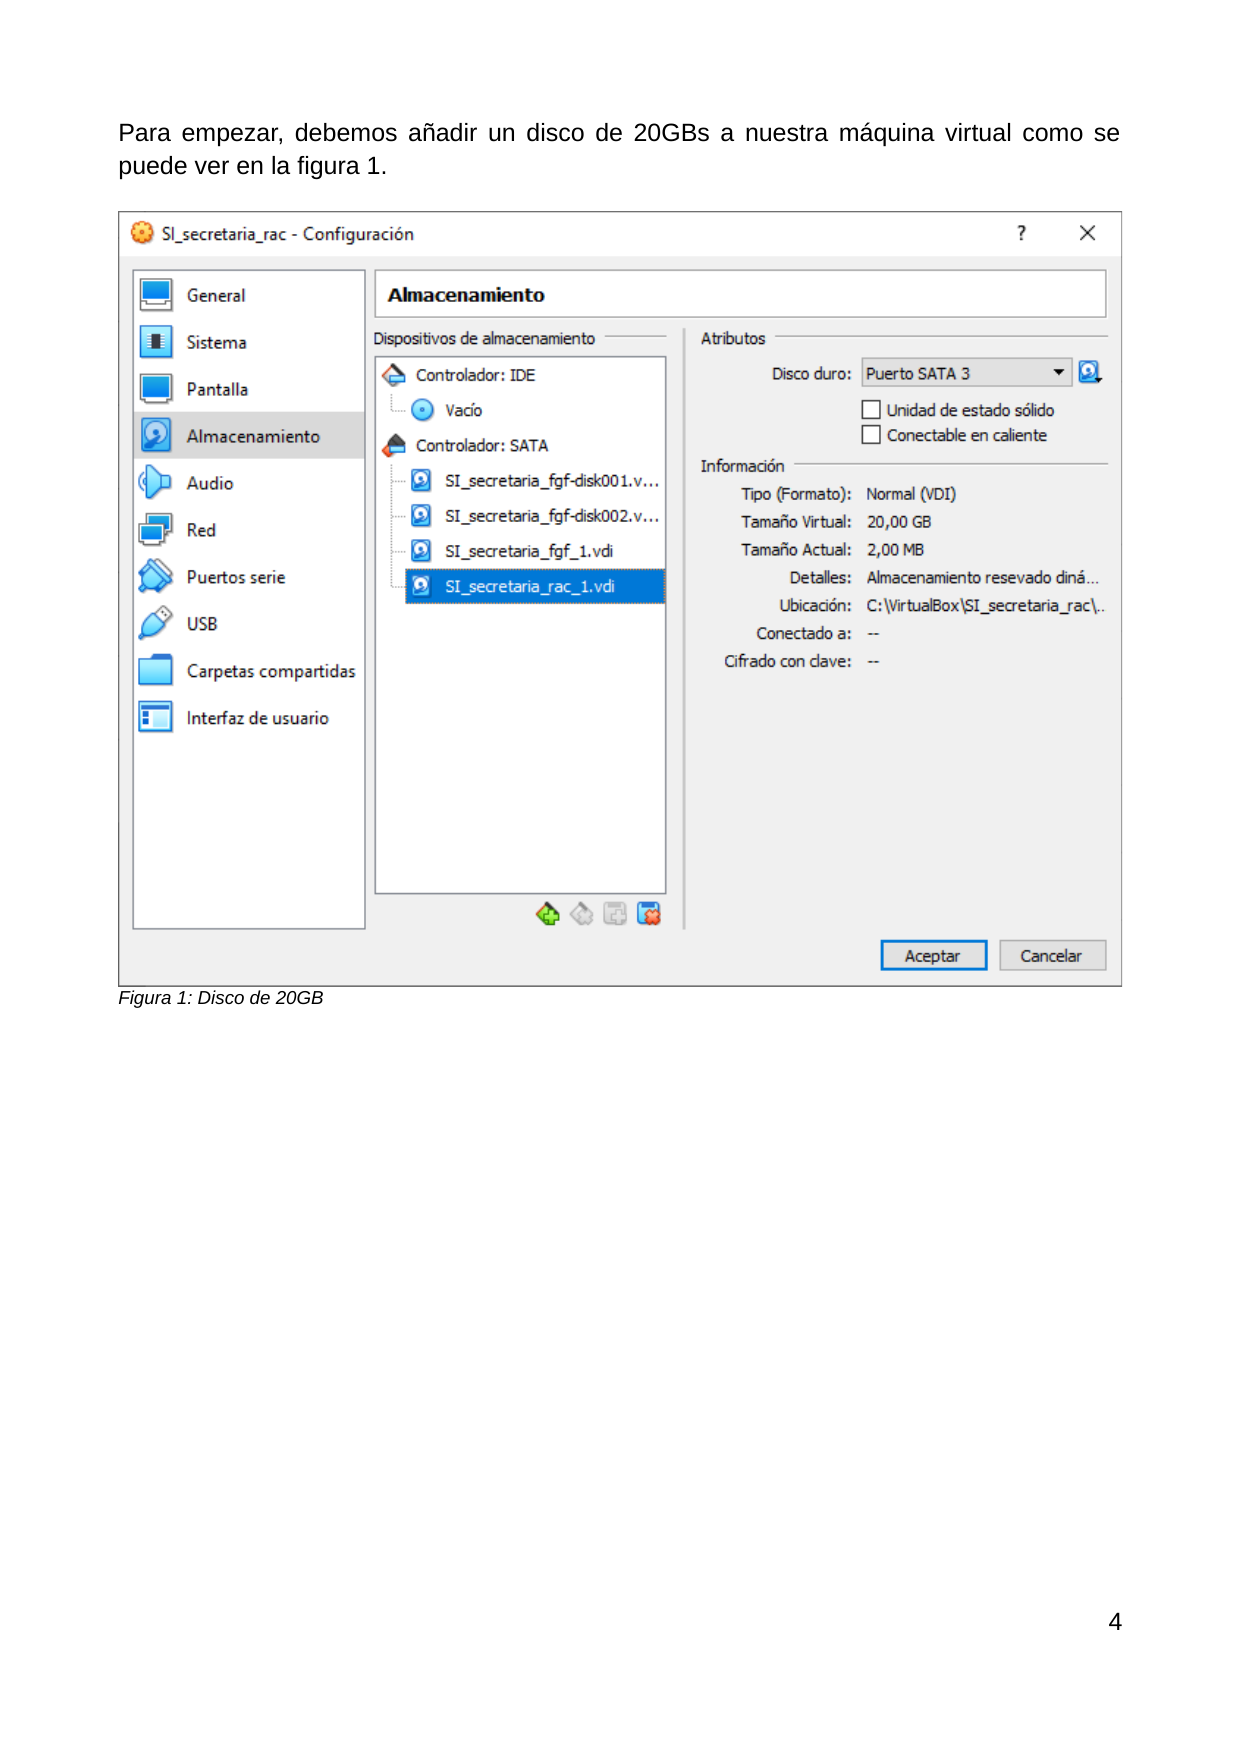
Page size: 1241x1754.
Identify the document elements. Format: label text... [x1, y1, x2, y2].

text Para empezar, debemos añadir un disco de 20GBs a nuestra máquina virtual como se puede ver en la figura 1. [118, 118, 1122, 180]
picture [118, 211, 1123, 987]
text Figura 1: Disco de 20GB [118, 987, 1122, 1008]
